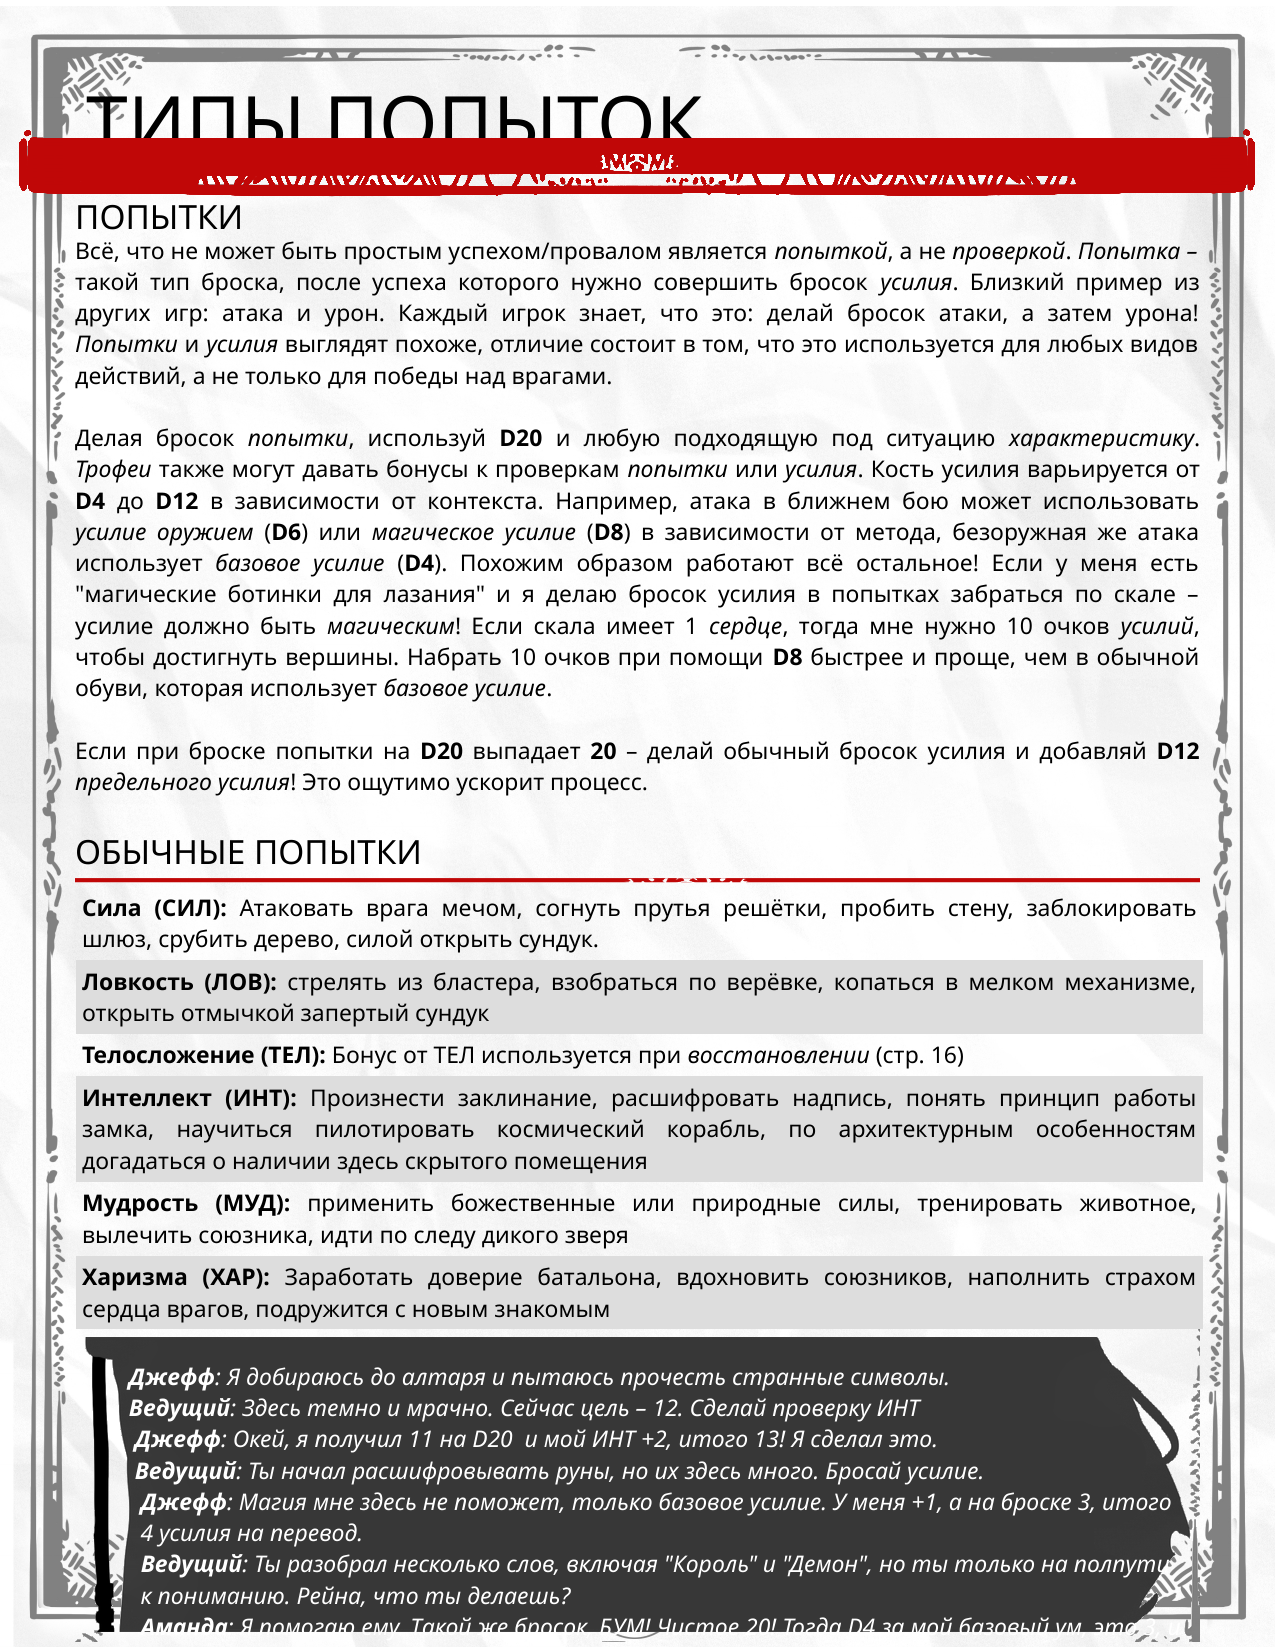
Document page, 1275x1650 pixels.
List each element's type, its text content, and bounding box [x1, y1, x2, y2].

table_cell Интеллект (ИНТ): Произнести заклинание, расшифровать надпись, понять принцип работы замка, научиться пилотировать космический корабль, по архитектурным особенностям догадаться о наличии здесь скрытого помещения [76, 1076, 1203, 1182]
table_cell Мудрость (МУД): применить божественные или природные силы, тренировать животное, вылечить союзника, идти по следу дикого зверя [76, 1182, 1203, 1256]
subtitle ПОПЫТКИ [75, 203, 1275, 235]
table_header Сила (СИЛ): Атаковать врага мечом, согнуть прутья решётки, пробить стену, заблокировать шлюз, срубить дерево, силой открыть сундук. [76, 886, 1203, 960]
text Делая бросок попытки, используй D20 и любую подходящую под ситуацию характеристику. Трофеи также могут давать бонусы к проверкам попытки или усилия. Кость усилия варьируется от D4 до D12 в зависимости от контекста. Например, атака в ближнем бою может использовать усилие оружием (D6) или магическое усилие (D8) в зависимости от метода, безоружная же атака использует базовое усилие (D4). Похожим образом работают всё остальное! Если у меня есть "магические ботинки для лазания" и я делаю бросок усилия в попытках забраться по скале – усилие должно быть магическим! Если скала имеет 1 сердце, тогда мне нужно 10 очков усилий, чтобы достигнуть вершины. Набрать 10 очков при помощи D8 быстрее и проще, чем в обычной обуви, которая использует базовое усилие. [75, 422, 1200, 703]
table_cell Харизма (ХАР): Заработать доверие батальона, вдохновить союзников, наполнить страхом сердца врагов, подружится с новым знакомым [76, 1256, 1203, 1329]
table_cell Телосложение (ТЕЛ): Бонус от ТЕЛ используется при восстановлении (стр. 16) [76, 1034, 1203, 1076]
table_cell Ловкость (ЛОВ): стрелять из бластера, взобраться по верёвке, копаться в мелком механизме, открыть отмычкой запертый сундук [76, 960, 1203, 1034]
text Всё, что не может быть простым успехом/провалом является попыткой, а не проверкой. Попытка – такой тип броска, после успеха которого нужно совершить бросок усилия. Близкий пример из других игр: атака и урон. Каждый игрок знает, что это: делай бросок атаки, а затем урона! Попытки и усилия выглядят похоже, отличие состоит в том, что это используется для любых видов действий, а не только для победы над врагами. [75, 235, 1200, 391]
text Джефф: Я добираюсь до алтаря и пытаюсь прочесть странные символы. Ведущий: Здесь темно и мрачно. Сейчас цель – 12. Сделай проверку ИНТ Джефф: Окей, я получил 11 на D20 и мой ИНТ +2, итого 13! Я сделал это. Ведущий: Ты начал расшифровывать руны, но их здесь много. Бросай усилие. Джефф: Магия мне здесь не поможет, только базовое усилие. У меня +1, а на броске 3, итого . 4 усилия на перевод. Ведущий: Ты разобрал несколько слов, включая "Король" и "Демон", но ты только на полпути . к пониманию. Рейна, что ты делаешь? Аманда: Я помогаю ему. Такой же бросок, БУМ! Чистое 20! Тогда D4 за мой базовый ум, это 3, и [75, 1329, 1200, 1642]
picture [0, 6, 1275, 1647]
subtitle ОБЫЧНЫЕ ПОПЫТКИ [75, 828, 1275, 874]
text Если при броске попытки на D20 выпадает 20 – делай обычный бросок усилия и добавляй D12 предельного усилия! Это ощутимо ускорит процесс. [75, 735, 1200, 797]
